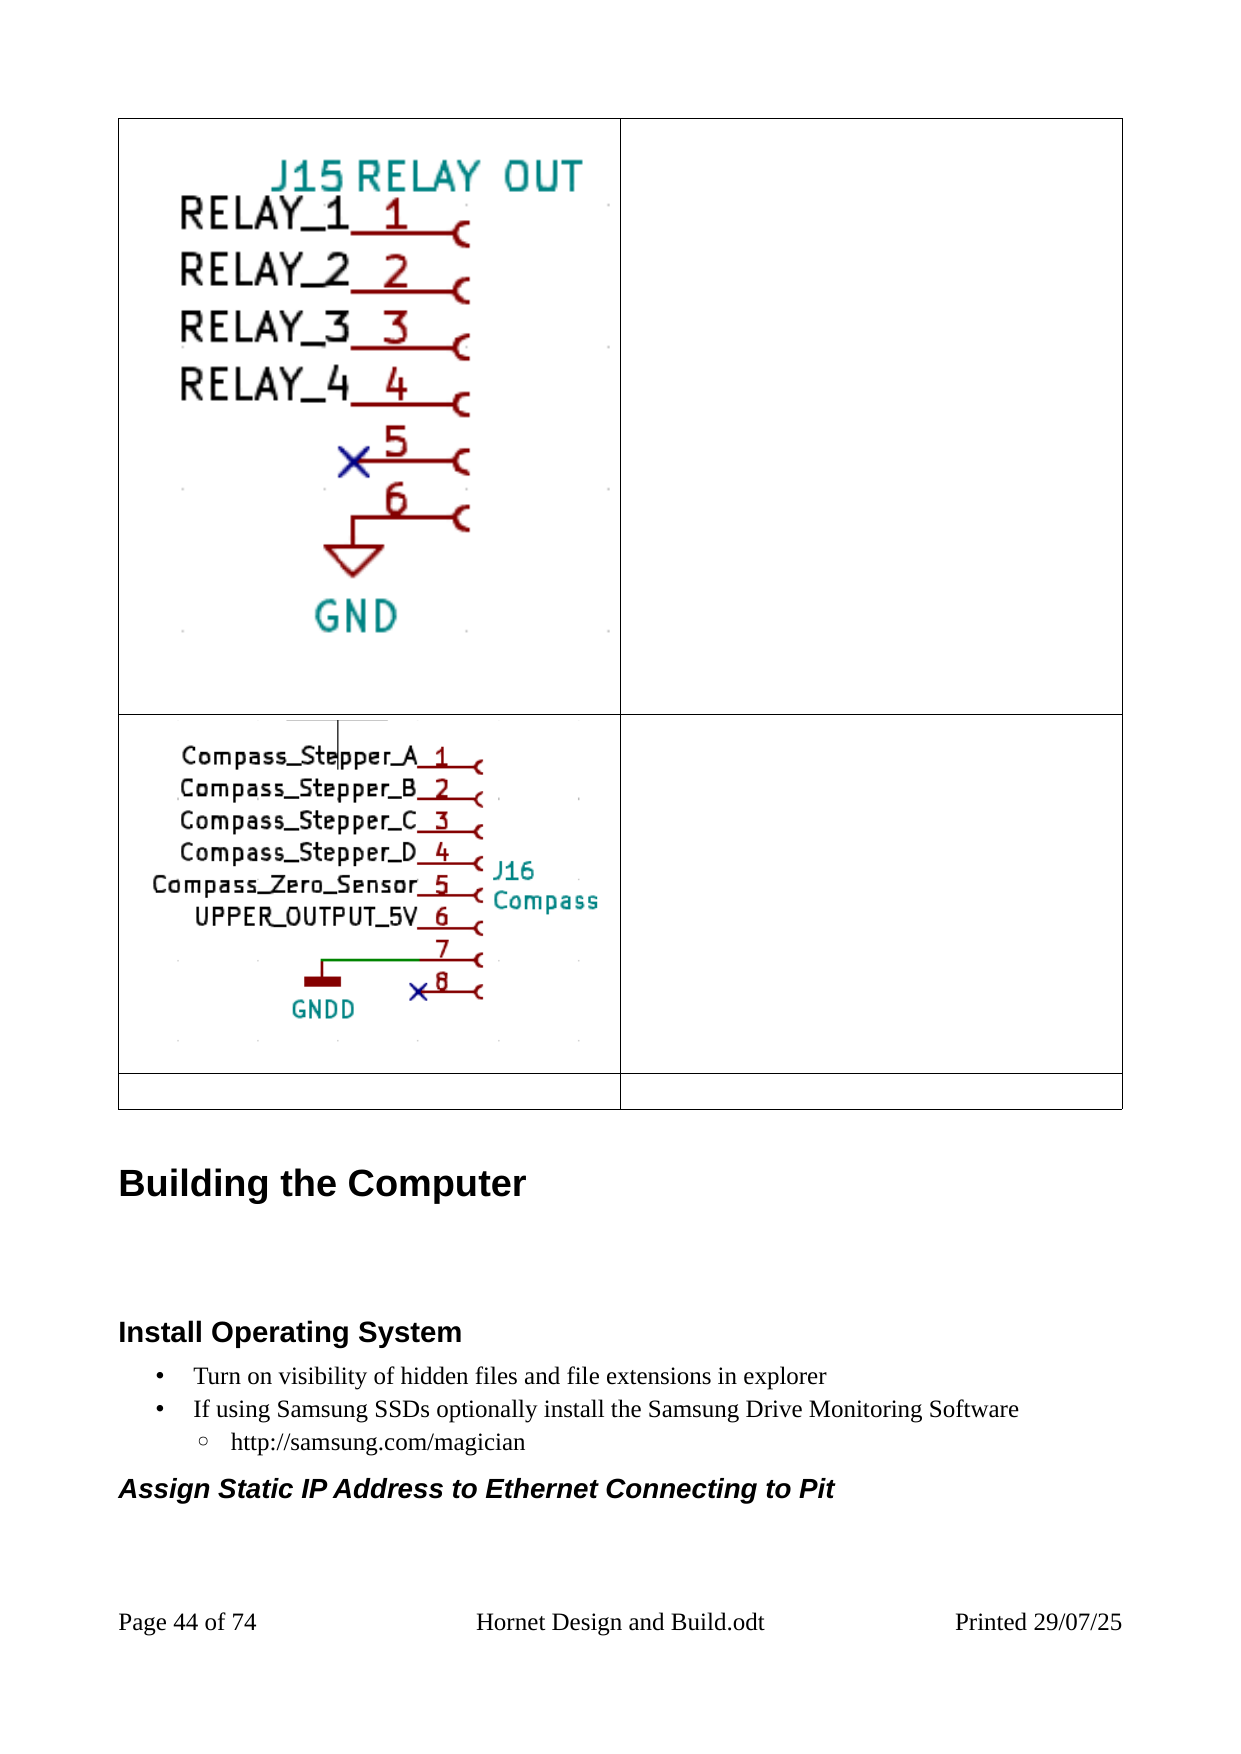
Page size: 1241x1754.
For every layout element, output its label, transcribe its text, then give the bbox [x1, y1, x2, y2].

subtitle Building the Computer [118, 1161, 1122, 1205]
table_cell [621, 1074, 1122, 1109]
picture [123, 720, 615, 1044]
subtitle Assign Static IP Address to Ethernet Connecting to Pit [118, 1472, 1122, 1504]
table_cell [119, 1074, 620, 1109]
list Turn on visibility of hidden files and file extensions in explorer [156, 1361, 1122, 1389]
table_cell [621, 119, 1122, 714]
list http://samsung.com/magician [193, 1427, 1122, 1456]
subtitle Install Operating System [118, 1314, 1122, 1348]
list If using Samsung SSDs optionally install the Samsung Drive Monitoring Software [156, 1394, 1122, 1422]
table_cell [119, 119, 620, 714]
picture [128, 123, 610, 685]
table_cell [119, 715, 620, 1073]
table_cell [621, 715, 1122, 1073]
